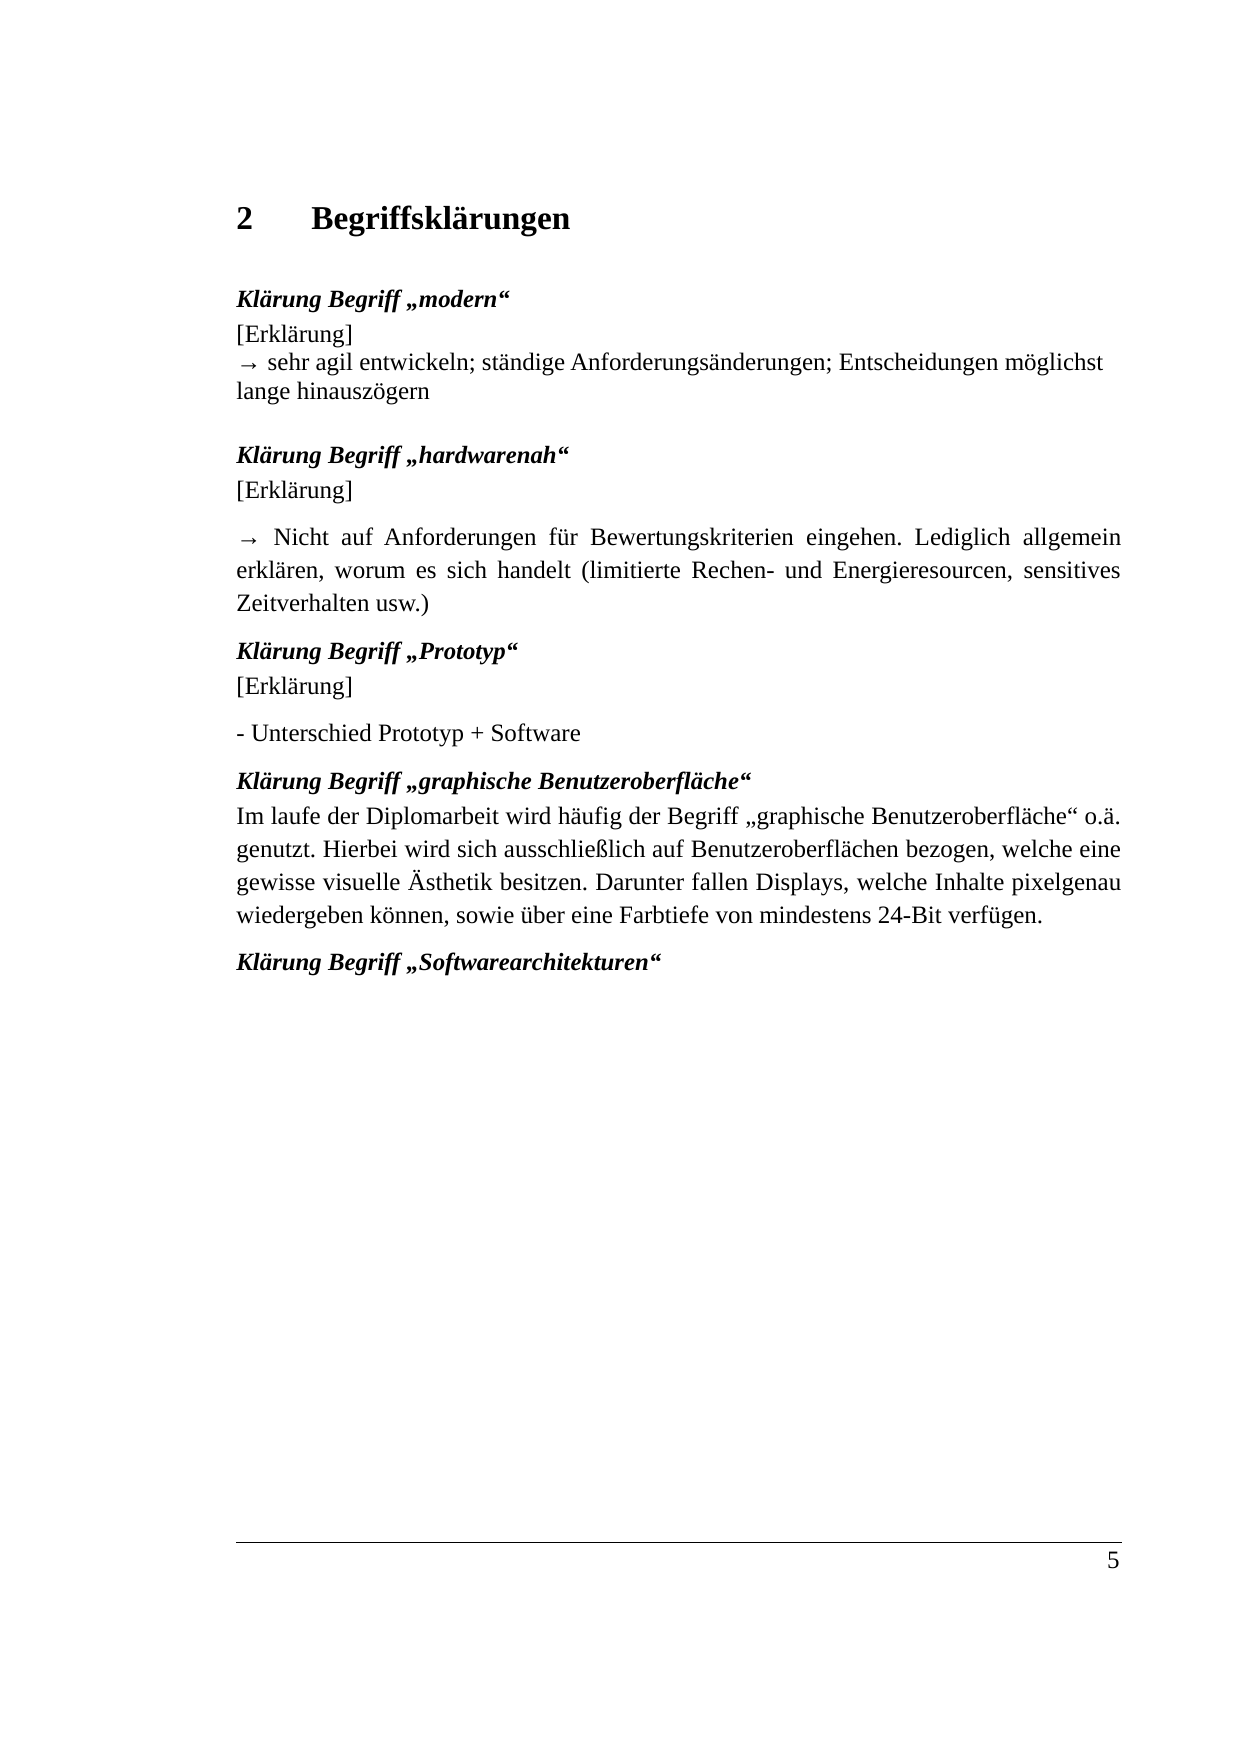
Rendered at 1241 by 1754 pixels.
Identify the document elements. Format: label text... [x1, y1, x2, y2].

subtitle Klärung Begriff „Prototyp“ [236, 636, 1122, 664]
subtitle Klärung Begriff „Softwarearchitekturen“ [236, 947, 1122, 976]
text - Unterschied Prototyp + Software [236, 718, 1122, 747]
subtitle Klärung Begriff „graphische Benutzeroberfläche“ [236, 766, 1122, 794]
text → Nicht auf Anforderungen für Bewertungskriterien eingehen. Lediglich allgemein erklären, worum es sich handelt (limitierte Rechen- und Energieresourcen, sensitives Zeitverhalten usw.) [236, 522, 1122, 617]
text Im laufe der Diplomarbeit wird häufig der Begriff „graphische Benutzeroberfläche“ o.ä. genutzt. Hierbei wird sich ausschließlich auf Benutzeroberflächen bezogen, welche eine gewisse visuelle Ästhetik besitzen. Darunter fallen Displays, welche Inhalte pixelgenau wiedergeben können, sowie über eine Farbtiefe von mindestens 24-Bit verfügen. [236, 801, 1122, 928]
text → sehr agil entwickeln; ständige Anforderungsänderungen; Entscheidungen möglichst lange hinauszögern [236, 347, 1122, 405]
text [Erklärung] [236, 671, 1122, 699]
text [Erklärung] [236, 319, 1122, 347]
subtitle Klärung Begriff „modern“ [236, 284, 1122, 312]
subtitle Klärung Begriff „hardwarenah“ [236, 440, 1122, 468]
subtitle Begriffsklärungen [236, 198, 1122, 236]
text [Erklärung] [236, 475, 1122, 503]
